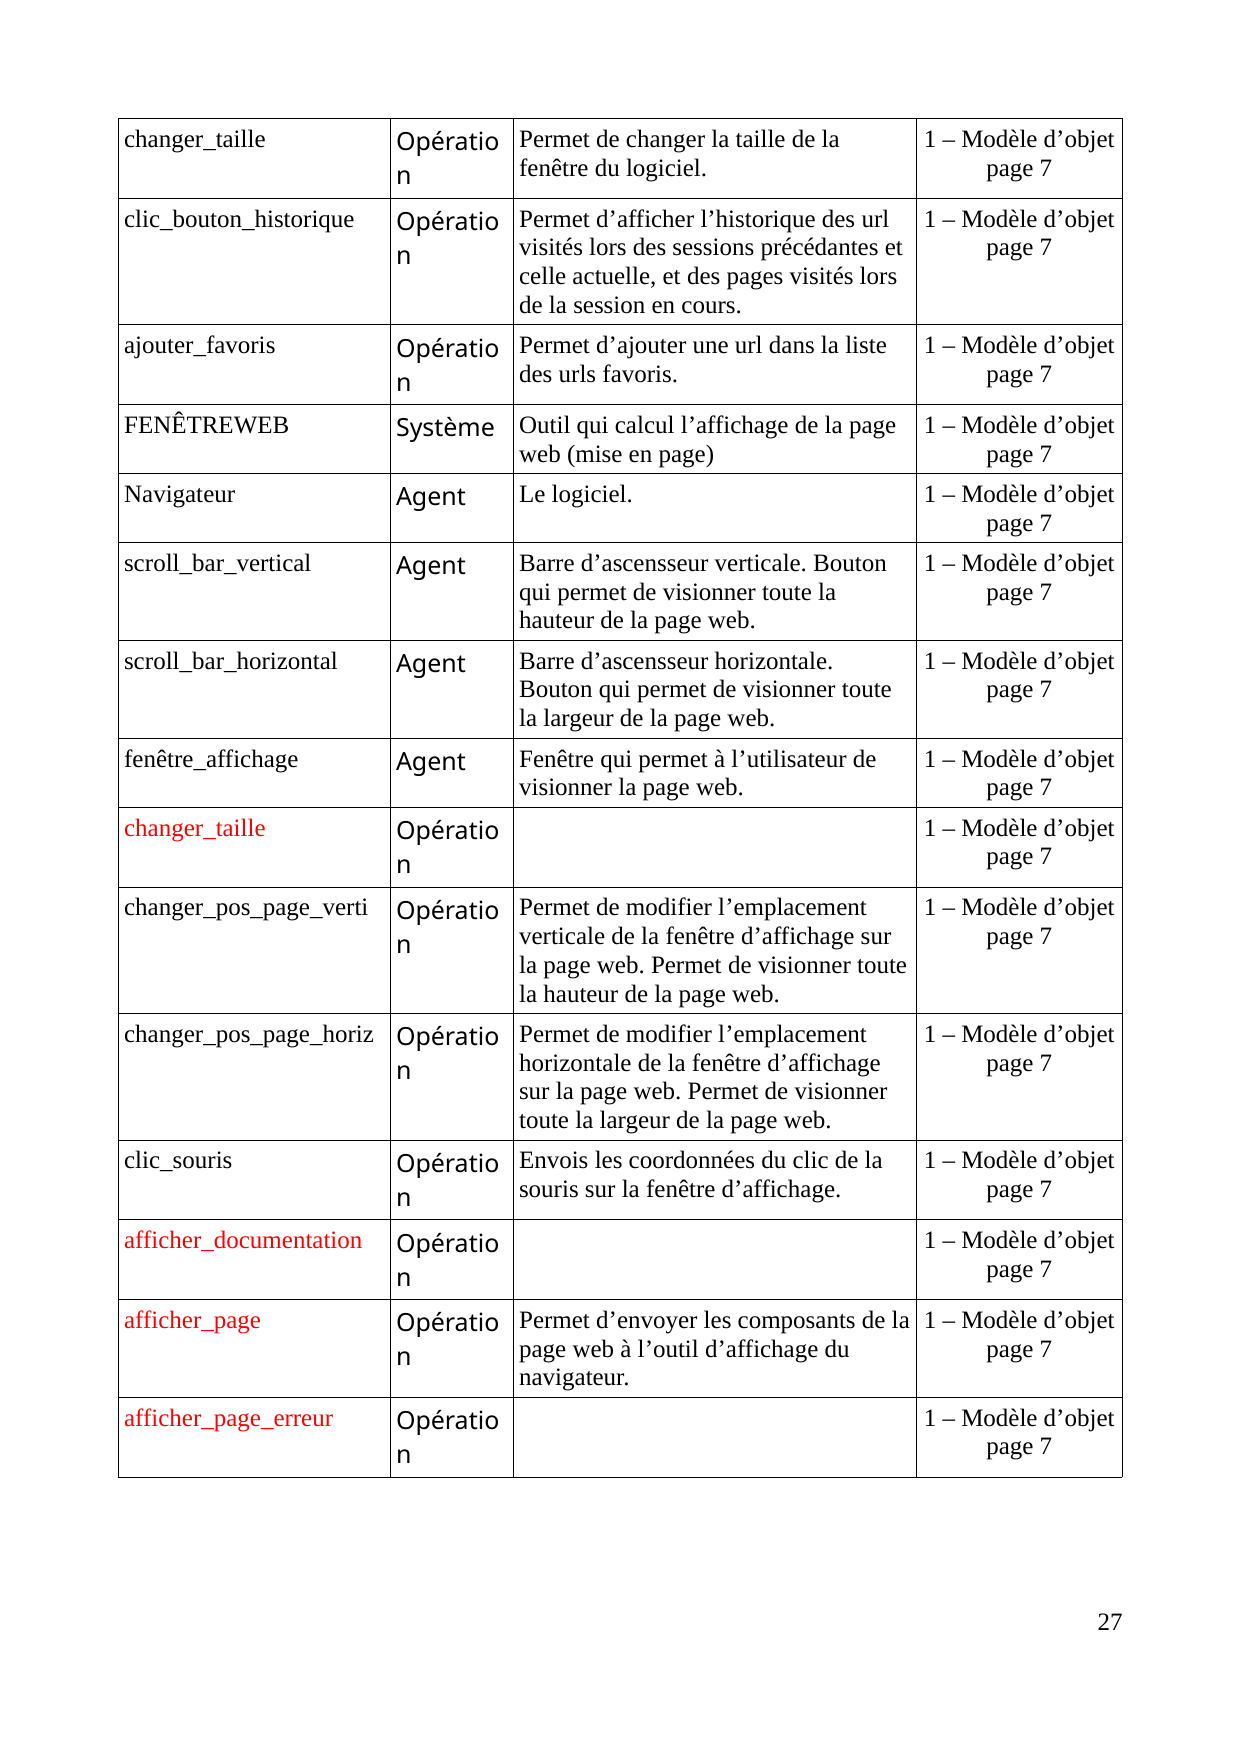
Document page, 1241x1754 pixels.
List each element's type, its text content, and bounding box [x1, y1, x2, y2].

table_cell fenêtre_affichage [119, 739, 390, 807]
table_cell 1 – Modèle d’objet page 7 [917, 1300, 1122, 1397]
table_cell changer_taille [119, 808, 390, 887]
table_cell 1 – Modèle d’objet page 7 [917, 1141, 1122, 1219]
table_cell Fenêtre qui permet à l’utilisateur de visionner la page web. [514, 739, 916, 807]
table_cell Agent [391, 474, 513, 542]
table_cell Opération [391, 1220, 513, 1299]
table_cell Opération [391, 325, 513, 404]
table_cell Opération [391, 199, 513, 324]
table_cell Agent [391, 543, 513, 640]
table_cell Permet d’envoyer les composants de la page web à l’outil d’affichage du navigateur. [514, 1300, 916, 1397]
table_cell clic_bouton_historique [119, 199, 390, 324]
table_cell changer_pos_page_horiz [119, 1014, 390, 1140]
table_cell Opération [391, 1014, 513, 1140]
table_cell clic_souris [119, 1141, 390, 1219]
table_cell Permet de modifier l’emplacement horizontale de la fenêtre d’affichage sur la page web. Permet de visionner toute la largeur de la page web. [514, 1014, 916, 1140]
table_cell Barre d’ascensseur horizontale. Bouton qui permet de visionner toute la largeur de la page web. [514, 641, 916, 738]
table_cell Agent [391, 739, 513, 807]
table_cell Opération [391, 888, 513, 1013]
table_cell scroll_bar_vertical [119, 543, 390, 640]
table_cell 1 – Modèle d’objet page 7 [917, 1014, 1122, 1140]
table_cell afficher_page [119, 1300, 390, 1397]
table_cell Outil qui calcul l’affichage de la page web (mise en page) [514, 405, 916, 473]
table_cell Agent [391, 641, 513, 738]
table_cell Barre d’ascensseur verticale. Bouton qui permet de visionner toute la hauteur de la page web. [514, 543, 916, 640]
table_cell Permet de modifier l’emplacement verticale de la fenêtre d’affichage sur la page web. Permet de visionner toute la hauteur de la page web. [514, 888, 916, 1013]
table_cell changer_pos_page_verti [119, 888, 390, 1013]
table_cell [514, 808, 916, 887]
table_cell [514, 1220, 916, 1299]
table_cell Le logiciel. [514, 474, 916, 542]
table_cell FENÊTREWEB [119, 405, 390, 473]
table_cell Permet d’ajouter une url dans la liste des urls favoris. [514, 325, 916, 404]
table_cell 1 – Modèle d’objet page 7 [917, 405, 1122, 473]
table_cell Opération [391, 808, 513, 887]
table_cell 1 – Modèle d’objet page 7 [917, 325, 1122, 404]
table_cell Opération [391, 1398, 513, 1477]
table_cell Envois les coordonnées du clic de la souris sur la fenêtre d’affichage. [514, 1141, 916, 1219]
table_cell 1 – Modèle d’objet page 7 [917, 199, 1122, 324]
table_cell [514, 1398, 916, 1477]
table_cell 1 – Modèle d’objet page 7 [917, 119, 1122, 198]
table_cell scroll_bar_horizontal [119, 641, 390, 738]
table_cell Navigateur [119, 474, 390, 542]
table_cell afficher_page_erreur [119, 1398, 390, 1477]
table_cell 1 – Modèle d’objet page 7 [917, 641, 1122, 738]
table_cell Opération [391, 1141, 513, 1219]
table_cell Opération [391, 1300, 513, 1397]
table_cell changer_taille [119, 119, 390, 198]
table_cell Permet d’afficher l’historique des url visités lors des sessions précédantes et celle actuelle, et des pages visités lors de la session en cours. [514, 199, 916, 324]
table_cell 1 – Modèle d’objet page 7 [917, 739, 1122, 807]
table_cell 1 – Modèle d’objet page 7 [917, 888, 1122, 1013]
table_cell 1 – Modèle d’objet page 7 [917, 1220, 1122, 1299]
table_cell Permet de changer la taille de la fenêtre du logiciel. [514, 119, 916, 198]
table_cell Opération [391, 119, 513, 198]
table_cell ajouter_favoris [119, 325, 390, 404]
table_cell Système [391, 405, 513, 473]
table_cell 1 – Modèle d’objet page 7 [917, 474, 1122, 542]
table_cell 1 – Modèle d’objet page 7 [917, 543, 1122, 640]
table_cell 1 – Modèle d’objet page 7 [917, 808, 1122, 887]
table_cell 1 – Modèle d’objet page 7 [917, 1398, 1122, 1477]
table_cell afficher_documentation [119, 1220, 390, 1299]
